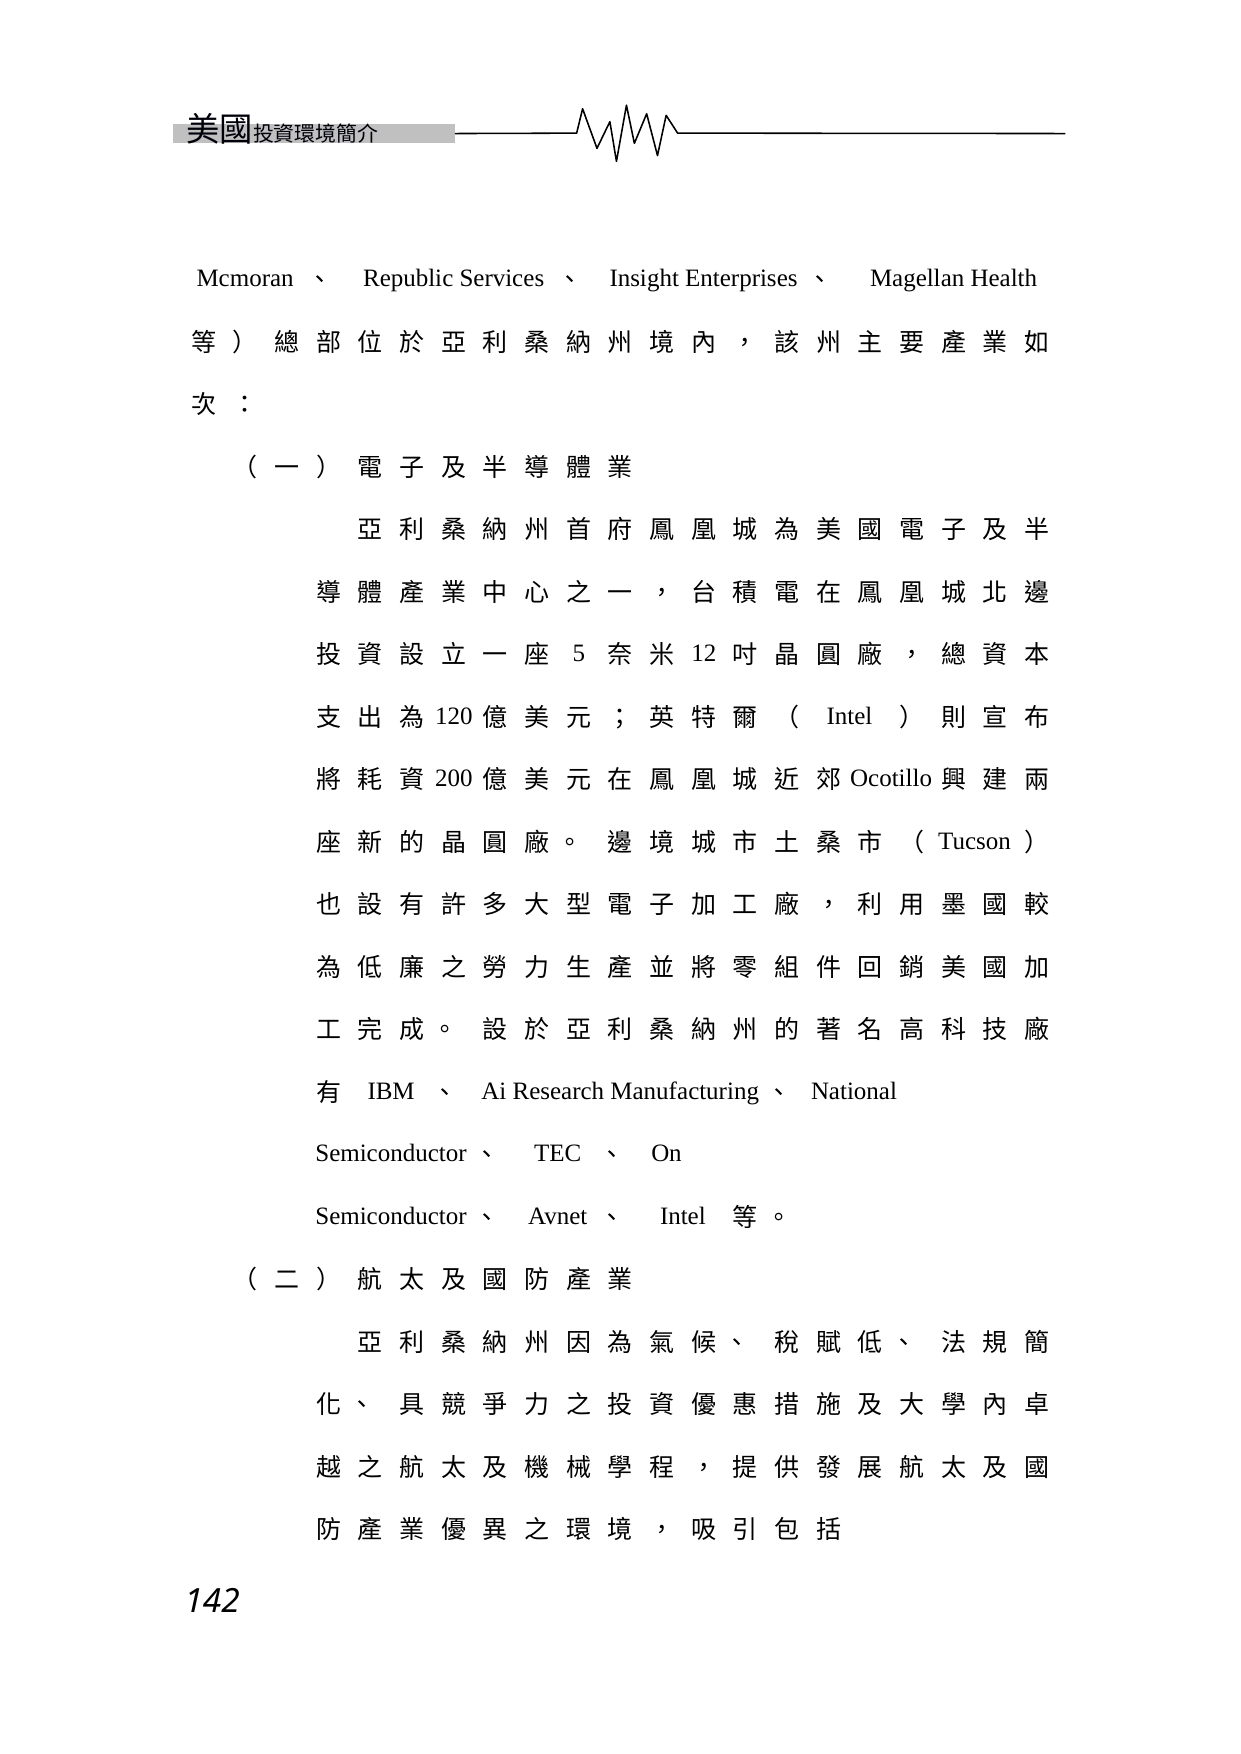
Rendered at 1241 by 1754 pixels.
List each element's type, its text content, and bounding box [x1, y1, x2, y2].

text （一）電子及半導體業 [207, 424, 1058, 486]
text （二）航太及國防產業 [207, 1236, 1058, 1299]
text 亞利桑納州首府鳳凰城為美國電子及半導體產業中心之一，台積電在鳳凰城北邊投資設立一座5奈米12吋晶圓廠，總資本支出為120億美元；英特爾（Intel）則宣布將耗資200億美元在鳳凰城近郊Ocotillo興建兩座新的晶圓廠。邊境城市土桑市（Tucson）也設有許多大型電子加工廠，利用墨國較為低廉之勞力生產並將零組件回銷美國加工完成。設於亞利桑納州的著名高科技廠有IBM、Ai Research Manufacturing、National Semiconductor、TEC、On Semiconductor、Avnet、Intel等。 [281, 486, 1058, 1236]
text Mcmoran、Republic Services、Insight Enterprises、Magellan Health等）總部位於亞利桑納州境內，該州主要產業如次： [183, 236, 1058, 424]
text 亞利桑納州因為氣候、稅賦低、法規簡化、具競爭力之投資優惠措施及大學內卓越之航太及機械學程，提供發展航太及國防產業優異之環境，吸引包括 [281, 1299, 1058, 1549]
